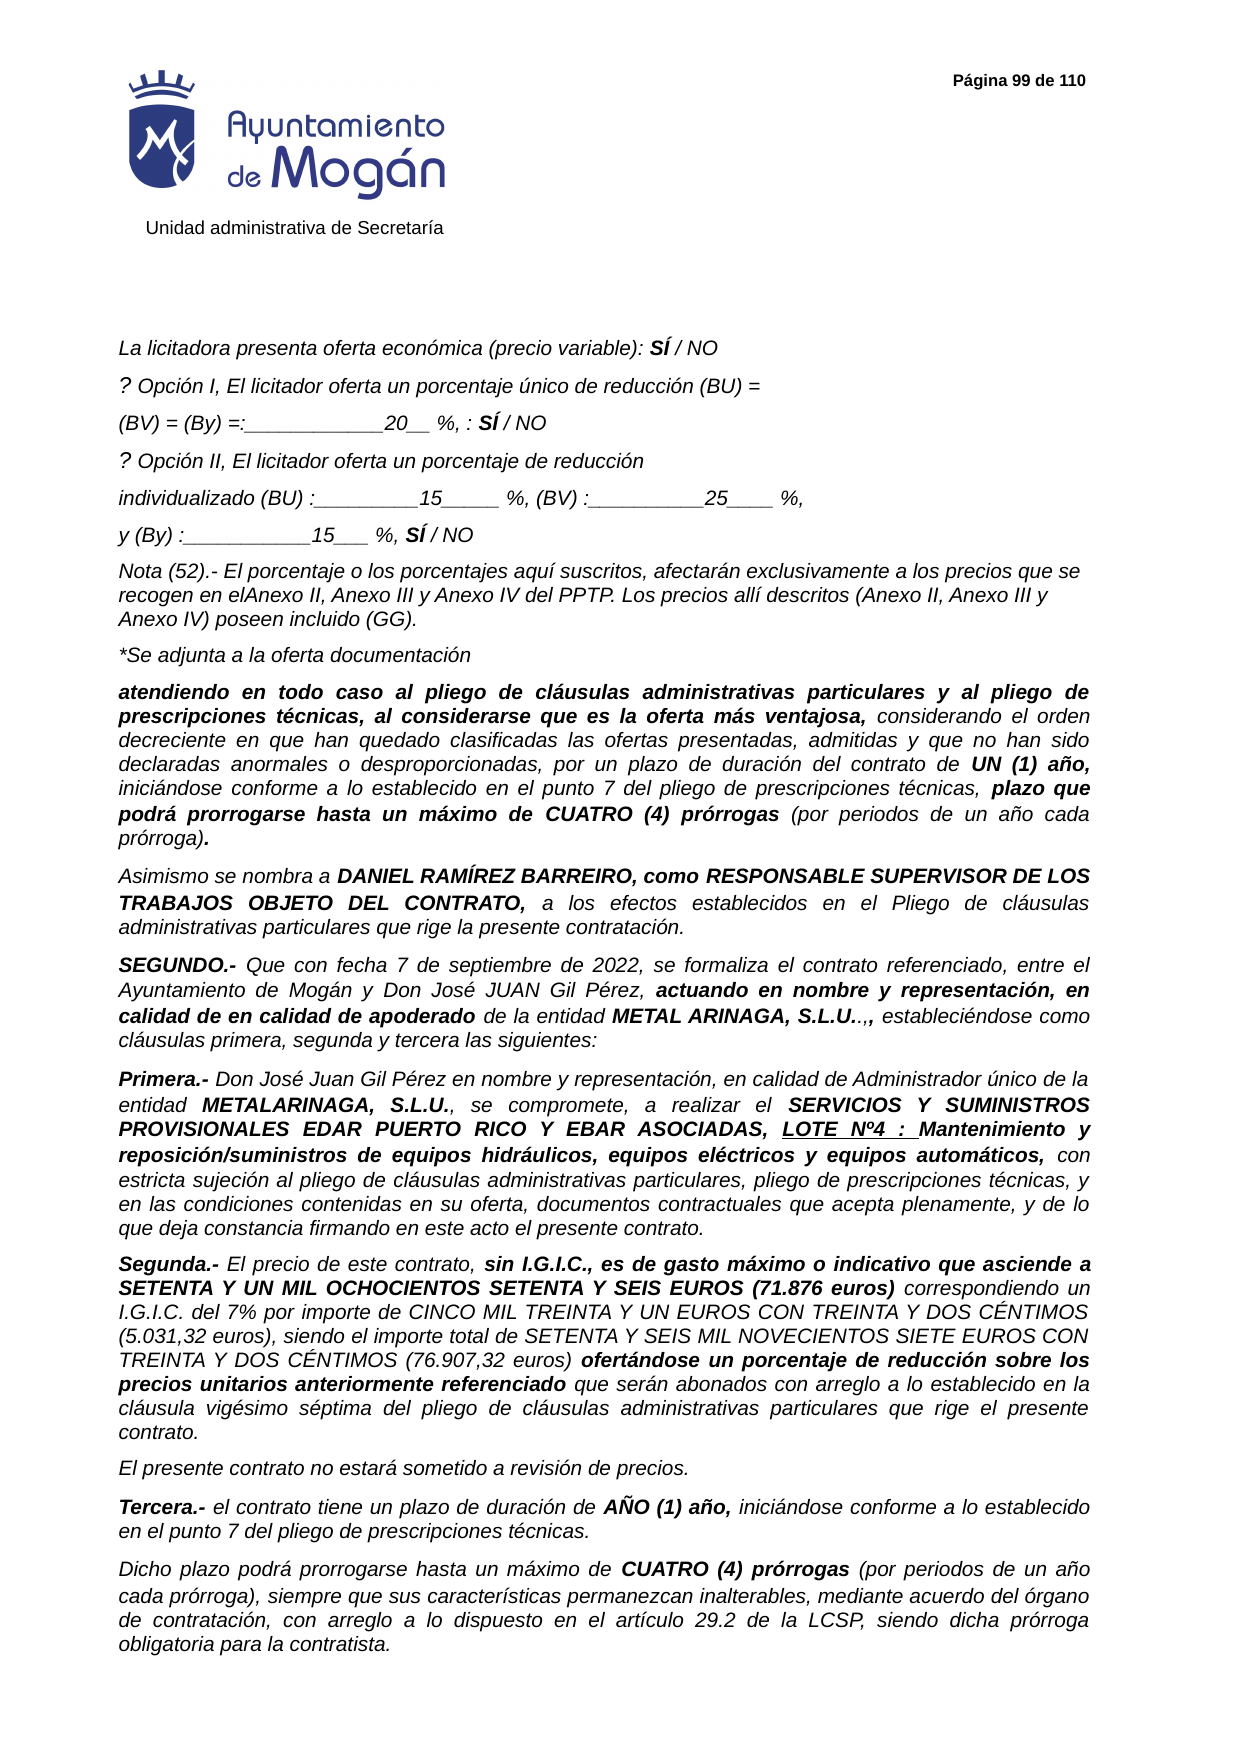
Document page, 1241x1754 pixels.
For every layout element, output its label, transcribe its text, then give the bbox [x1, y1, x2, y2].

text Primera.- Don José Juan Gil Pérez en nombre y representación, en calidad de Administrador único de la entidad METALARINAGA, S.L.U., se compromete, a realizar el SERVICIOS Y SUMINISTROS PROVISIONALES EDAR PUERTO RICO Y EBAR ASOCIADAS, LOTE Nº4 : Mantenimiento y reposición/suministros de equipos hidráulicos, equipos eléctricos y equipos automáticos, con estricta sujeción al pliego de cláusulas administrativas particulares, pliego de prescripciones técnicas, y en las condiciones contenidas en su oferta, documentos contractuales que acepta plenamente, y de lo que deja constancia firmando en este acto el presente contrato. [118, 1064, 1092, 1239]
text Nota (52).- El porcentaje o los porcentajes aquí suscritos, afectarán exclusivamente a los precios que se recogen en elAnexo II, Anexo III y Anexo IV del PPTP. Los precios allí descritos (Anexo II, Anexo III y Anexo IV) poseen incluido (GG). [118, 559, 1092, 631]
text y (By) :___________15___ %, SÍ / NO [118, 522, 1092, 546]
text ? Opción I, El licitador oferta un porcentaje único de reducción (BU) = [118, 372, 1092, 398]
text ? Opción II, El licitador oferta un porcentaje de reducción [118, 447, 1092, 473]
text Segunda.- El precio de este contrato, sin I.G.I.C., es de gasto máximo o indicativo que asciende a SETENTA Y UN MIL OCHOCIENTOS SETENTA Y SEIS EUROS (71.876 euros) correspondiendo un I.G.I.C. del 7% por importe de CINCO MIL TREINTA Y UN EUROS CON TREINTA Y DOS CÉNTIMOS (5.031,32 euros), siendo el importe total de SETENTA Y SEIS MIL NOVECIENTOS SIETE EUROS CON TREINTA Y DOS CÉNTIMOS (76.907,32 euros) ofertándose un porcentaje de reducción sobre los precios unitarios anteriormente referenciado que serán abonados con arreglo a lo establecido en la cláusula vigésimo séptima del pliego de cláusulas administrativas particulares que rige el presente contrato. [118, 1252, 1092, 1444]
text SEGUNDO.- Que con fecha 7 de septiembre de 2022, se formaliza el contrato referenciado, entre el Ayuntamiento de Mogán y Don José JUAN Gil Pérez, actuando en nombre y representación, en calidad de en calidad de apoderado de la entidad METAL ARINAGA, S.L.U..,, estableciéndose como cláusulas primera, segunda y tercera las siguientes: [118, 951, 1092, 1052]
text atendiendo en todo caso al pliego de cláusulas administrativas particulares y al pliego de prescripciones técnicas, al considerarse que es la oferta más ventajosa, considerando el orden decreciente en que han quedado clasificadas las ofertas presentadas, admitidas y que no han sido declaradas anormales o desproporcionadas, por un plazo de duración del contrato de UN (1) año, iniciándose conforme a lo establecido en el punto 7 del pliego de prescripciones técnicas, plazo que podrá prorrogarse hasta un máximo de CUATRO (4) prórrogas (por periodos de un año cada prórroga). [118, 680, 1092, 850]
text El presente contrato no estará sometido a revisión de precios. [118, 1456, 1092, 1480]
text Asimismo se nombra a DANIEL RAMÍREZ BARREIRO, como RESPONSABLE SUPERVISOR DE LOS TRABAJOS OBJETO DEL CONTRATO, a los efectos establecidos en el Pliego de cláusulas administrativas particulares que rige la presente contratación. [118, 862, 1092, 939]
text (BV) = (By) =:____________20__ %, : SÍ / NO [118, 411, 1092, 434]
text Dicho plazo podrá prorrogarse hasta un máximo de CUATRO (4) prórrogas (por periodos de un año cada prórroga), siempre que sus características permanezcan inalterables, mediante acuerdo del órgano de contratación, con arreglo a lo dispuesto en el artículo 29.2 de la LCSP, siendo dicha prórroga obligatoria para la contratista. [118, 1555, 1092, 1656]
text individualizado (BU) :_________15_____ %, (BV) :__________25____ %, [118, 486, 1092, 510]
text *Se adjunta a la oferta documentación [118, 643, 1092, 667]
text La licitadora presenta oferta económica (precio variable): SÍ / NO [118, 335, 1092, 359]
picture [128, 70, 445, 206]
text Tercera.- el contrato tiene un plazo de duración de AÑO (1) año, iniciándose conforme a lo establecido en el punto 7 del pliego de prescripciones técnicas. [118, 1493, 1092, 1543]
